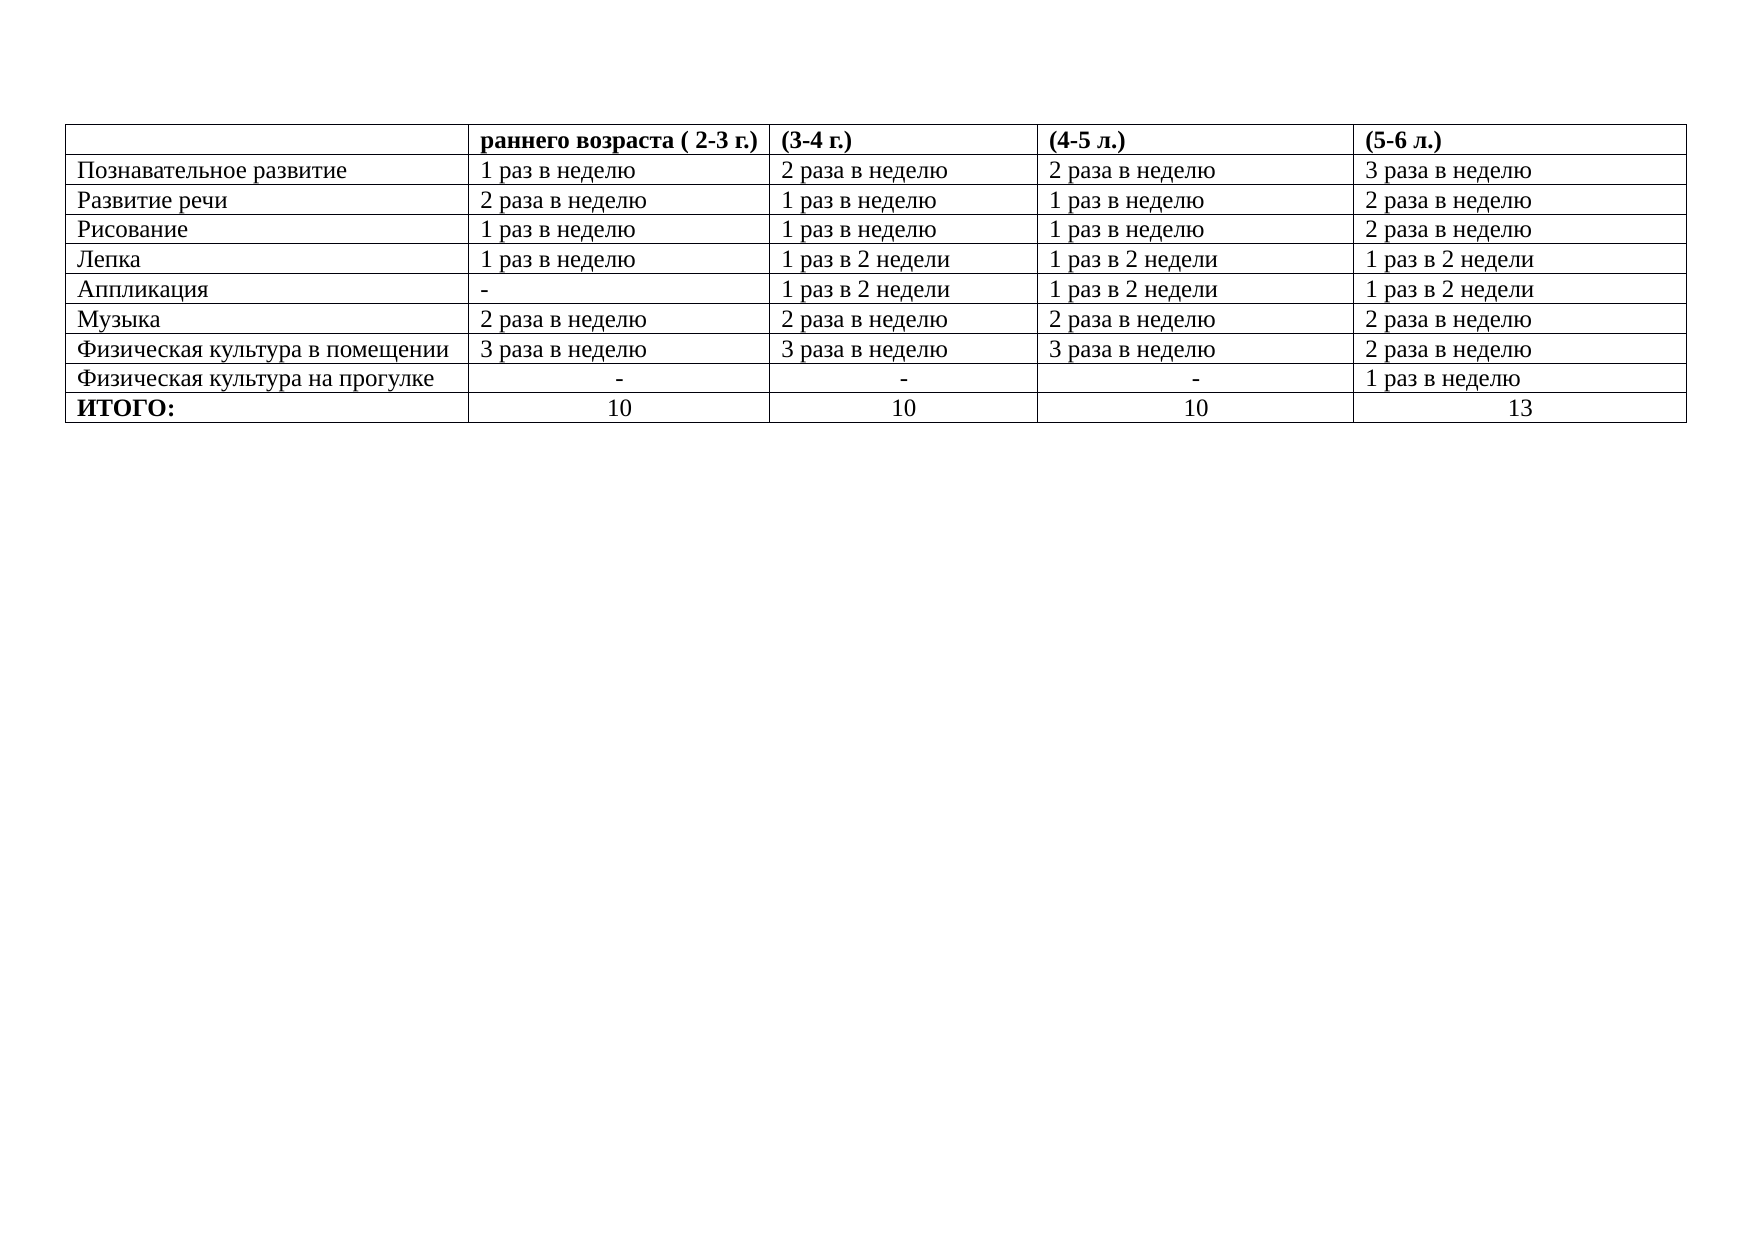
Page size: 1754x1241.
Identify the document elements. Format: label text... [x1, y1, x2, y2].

table_cell Физическая культура в помещении [66, 334, 468, 362]
table_cell 2 раза в неделю [1038, 304, 1353, 333]
table_cell 2 раза в неделю [1354, 185, 1686, 213]
table_cell 2 раза в неделю [1354, 304, 1686, 333]
table_cell 1 раз в неделю [469, 244, 769, 273]
table_cell 3 раза в неделю [1038, 334, 1353, 362]
table_cell Аппликация [66, 274, 468, 303]
table_cell 3 раза в неделю [469, 334, 769, 362]
table_cell 3 раза в неделю [770, 334, 1037, 362]
table_cell 1 раз в 2 недели [770, 274, 1037, 303]
table_cell 2 раза в неделю [1354, 334, 1686, 362]
table_cell (5-6 л.) [1354, 125, 1686, 154]
table_cell 1 раз в неделю [1038, 185, 1353, 213]
table_cell 1 раз в неделю [469, 155, 769, 184]
table_cell 1 раз в 2 недели [1038, 244, 1353, 273]
table_header [66, 125, 468, 154]
table_cell 10 [1038, 393, 1353, 422]
table_cell - [469, 274, 769, 303]
table_cell 2 раза в неделю [770, 155, 1037, 184]
table_cell 1 раз в неделю [1354, 364, 1686, 392]
table_cell ИТОГО: [66, 393, 468, 422]
table_cell Развитие речи [66, 185, 468, 213]
table_cell Музыка [66, 304, 468, 333]
table_cell (3-4 г.) [770, 125, 1037, 154]
table_cell 2 раза в неделю [469, 185, 769, 213]
table_cell 1 раз в неделю [770, 215, 1037, 243]
table_cell 1 раз в 2 недели [770, 244, 1037, 273]
table_cell 1 раз в неделю [469, 215, 769, 243]
table_cell 3 раза в неделю [1354, 155, 1686, 184]
table_cell 13 [1354, 393, 1686, 422]
table_cell 2 раза в неделю [469, 304, 769, 333]
table_cell 1 раз в неделю [1038, 215, 1353, 243]
table_cell Рисование [66, 215, 468, 243]
table_cell 10 [770, 393, 1037, 422]
table_cell Физическая культура на прогулке [66, 364, 468, 392]
table_cell 1 раз в 2 недели [1354, 274, 1686, 303]
table_cell 10 [469, 393, 769, 422]
table_cell - [770, 364, 1037, 392]
table_cell 2 раза в неделю [770, 304, 1037, 333]
table_cell (4-5 л.) [1038, 125, 1353, 154]
table_cell 1 раз в 2 недели [1354, 244, 1686, 273]
table_cell - [469, 364, 769, 392]
table_cell раннего возраста ( 2-3 г.) [469, 125, 769, 154]
table_cell - [1038, 364, 1353, 392]
table_cell 2 раза в неделю [1354, 215, 1686, 243]
table_cell 1 раз в 2 недели [1038, 274, 1353, 303]
table_cell Познавательное развитие [66, 155, 468, 184]
table_cell 2 раза в неделю [1038, 155, 1353, 184]
table_cell Лепка [66, 244, 468, 273]
table_cell 1 раз в неделю [770, 185, 1037, 213]
